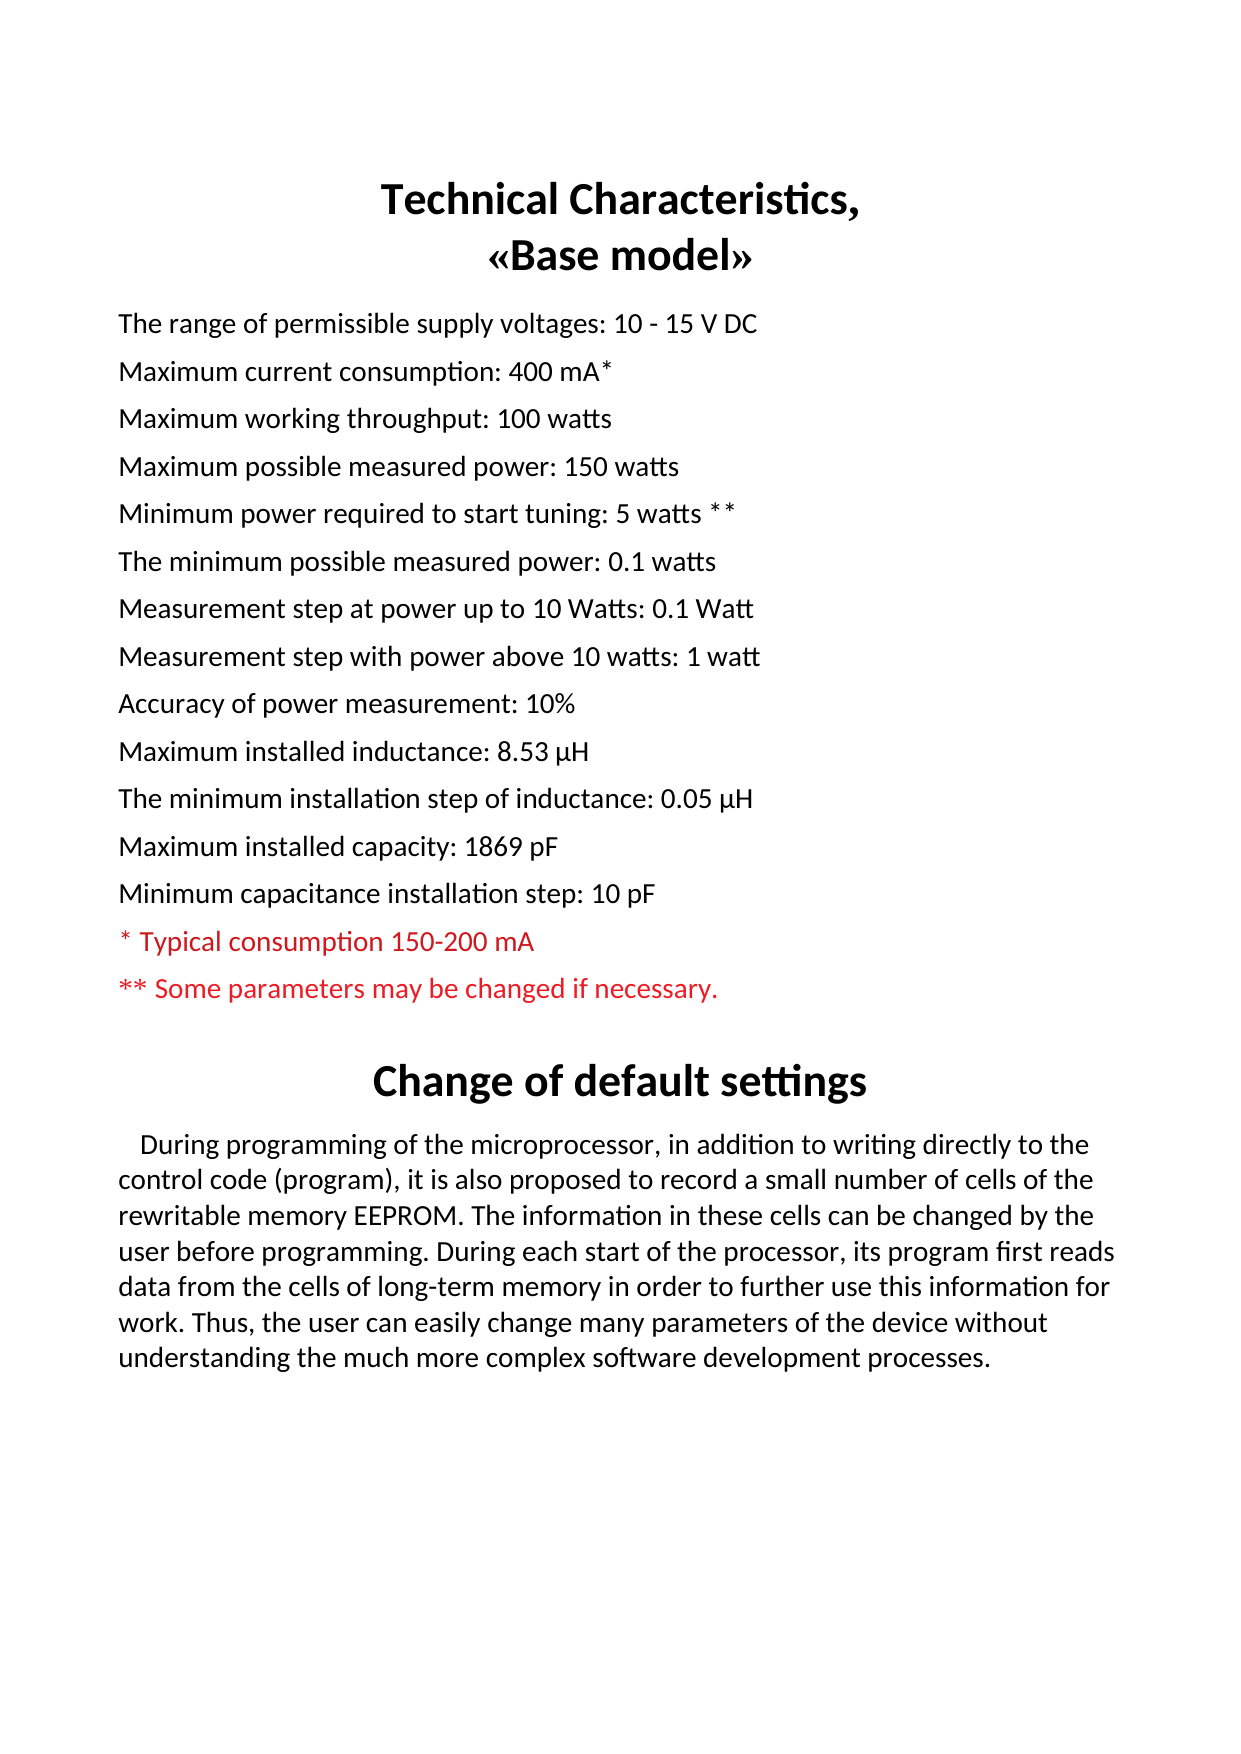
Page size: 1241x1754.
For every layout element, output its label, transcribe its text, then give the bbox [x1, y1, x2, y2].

text Minimum power required to start tuning: 5 watts ** [118, 496, 1122, 531]
text Change of default settings [118, 1052, 1122, 1108]
text Maximum working throughput: 100 watts [118, 401, 1122, 436]
text The range of permissible supply voltages: 10 - 15 V DC [118, 306, 1122, 341]
text Accuracy of power measurement: 10% [118, 686, 1122, 721]
text The minimum installation step of inductance: 0.05 μH [118, 781, 1122, 816]
text Maximum possible measured power: 150 watts [118, 448, 1122, 484]
text During programming of the microprocessor, in addition to writing directly to the control code (program), it is also proposed to record a small number of cells of the rewritable memory EEPROM. The information in these cells can be changed by the user before programming. During each start of the processor, its program first reads data from the cells of long-term memory in order to further use this information for work. Thus, the user can easily change many parameters of the device without understanding the much more complex software development processes. [118, 1126, 1122, 1375]
text Measurement step at power up to 10 Watts: 0.1 Watt [118, 591, 1122, 626]
text Minimum capacitance installation step: 10 pF [118, 876, 1122, 911]
text Technical Characteristics, «Base model» [118, 170, 1122, 282]
text * Typical consumption 150-200 mA [118, 923, 1122, 959]
text Measurement step with power above 10 watts: 1 watt [118, 638, 1122, 674]
text Maximum installed capacity: 1869 pF [118, 828, 1122, 864]
text The minimum possible measured power: 0.1 watts [118, 543, 1122, 579]
text Maximum current consumption: 400 mA* [118, 353, 1122, 389]
text Maximum installed inductance: 8.53 µH [118, 733, 1122, 769]
text ** Some parameters may be changed if necessary. [118, 971, 1122, 1006]
